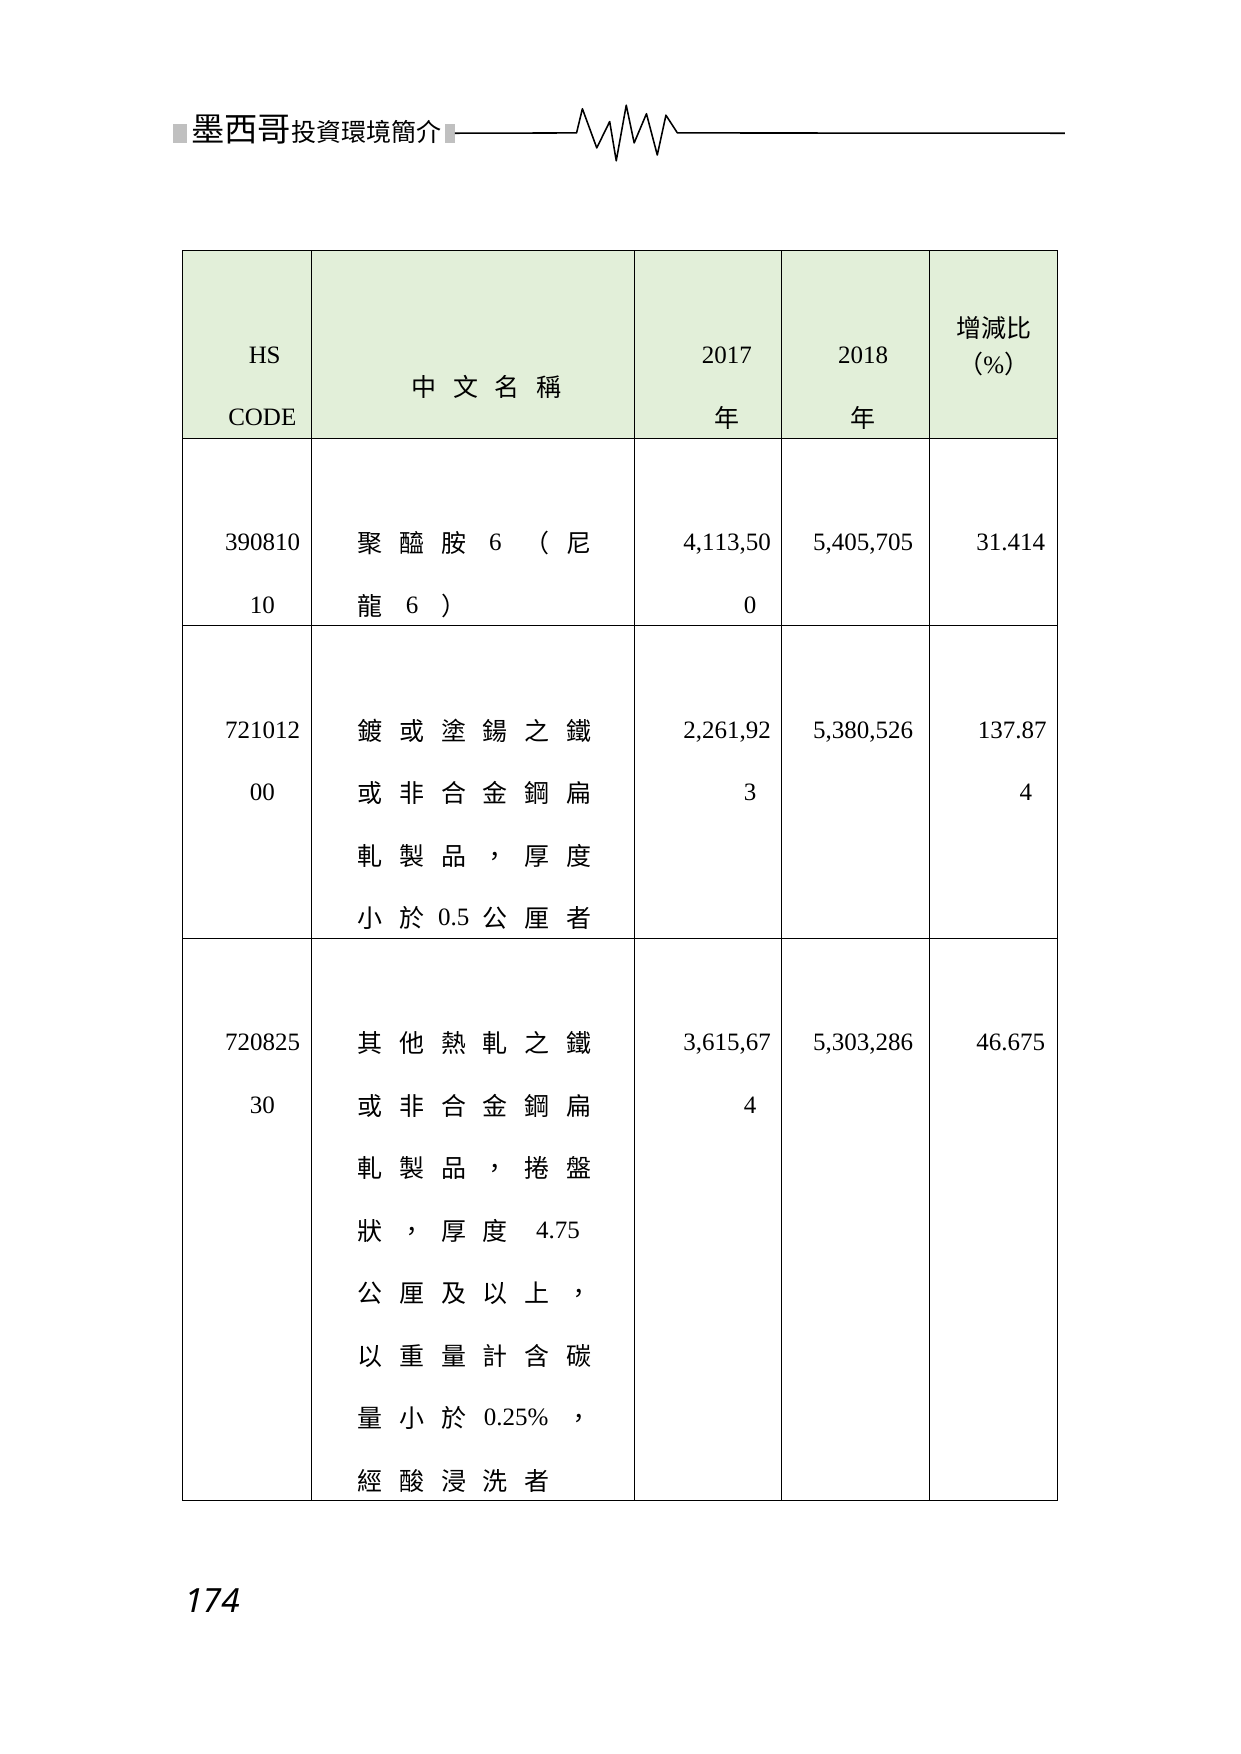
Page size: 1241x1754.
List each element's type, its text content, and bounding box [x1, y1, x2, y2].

table_cell 5,405,705 [782, 439, 929, 625]
table_cell 39081010 [183, 439, 311, 625]
table_cell 31.414 [930, 439, 1057, 625]
table_cell 72101200 [183, 626, 311, 938]
table_cell 聚醯胺6（尼龍6） [312, 439, 634, 625]
table_cell 72082530 [183, 939, 311, 1500]
table_cell 其他熱軋之鐵或非合金鋼扁軋製品，捲盤狀，厚度4.75公厘及以上，以重量計含碳量小於0.25%，經酸浸洗者 [312, 939, 634, 1500]
table_cell 5,303,286 [782, 939, 929, 1500]
table_header 增減比 （%） [930, 251, 1057, 438]
table_header 中文名稱 [312, 251, 634, 438]
table_cell 46.675 [930, 939, 1057, 1500]
table_cell 137.874 [930, 626, 1057, 938]
table_header HS CODE [183, 251, 311, 438]
table_header 2018年 [782, 251, 929, 438]
table_cell 鍍或塗鍚之鐵或非合金鋼扁軋製品，厚度小於0.5公厘者 [312, 626, 634, 938]
table_cell 4,113,500 [635, 439, 781, 625]
table_cell 3,615,674 [635, 939, 781, 1500]
table_cell 5,380,526 [782, 626, 929, 938]
table_header 2017年 [635, 251, 781, 438]
table_cell 2,261,923 [635, 626, 781, 938]
